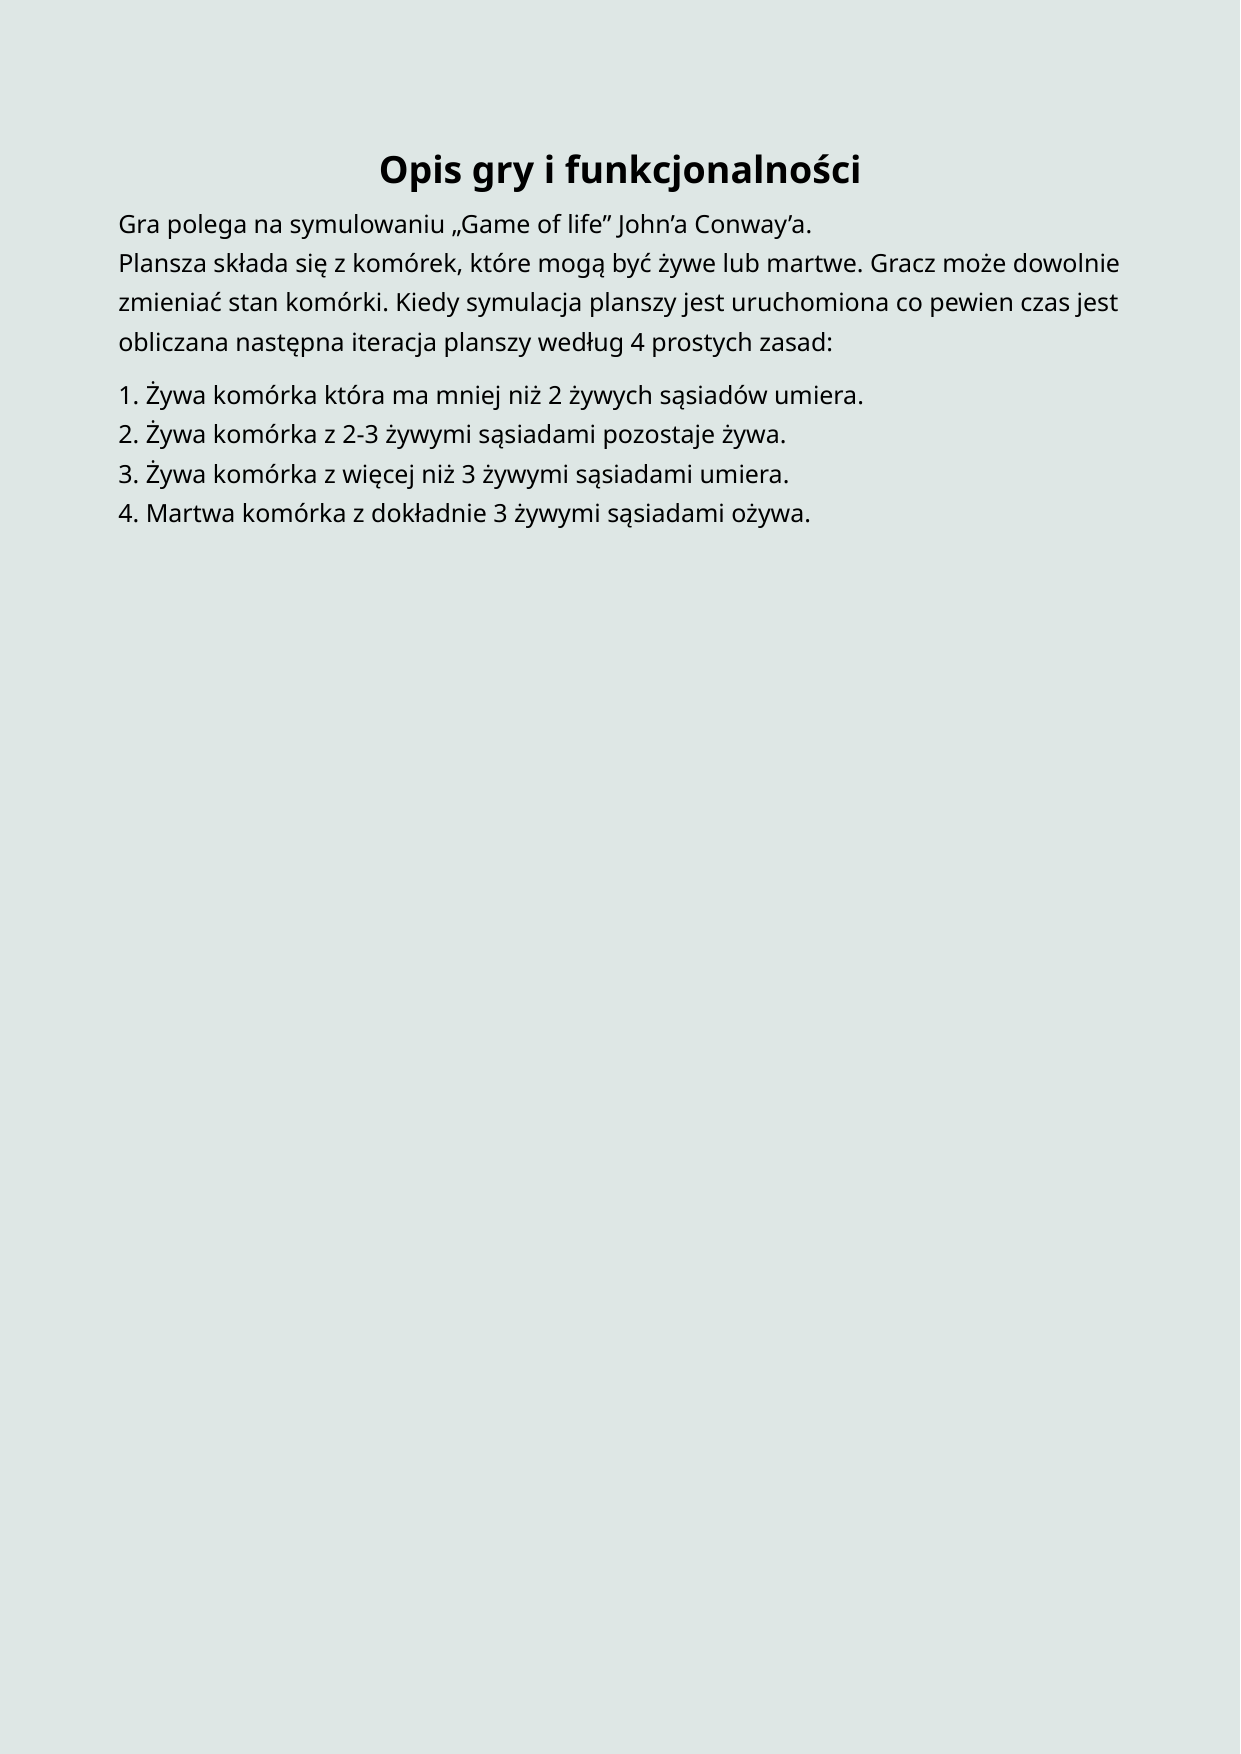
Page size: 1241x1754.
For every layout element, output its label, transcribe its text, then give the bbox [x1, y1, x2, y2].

text 1. Żywa komórka która ma mniej niż 2 żywych sąsiadów umiera. 2. Żywa komórka z 2-3 żywymi sąsiadami pozostaje żywa. 3. Żywa komórka z więcej niż 3 żywymi sąsiadami umiera. 4. Martwa komórka z dokładnie 3 żywymi sąsiadami ożywa. [118, 378, 1122, 529]
subtitle Opis gry i funkcjonalności [118, 143, 1122, 194]
text Gra polega na symulowaniu „Game of life” John’a Conway’a. Plansza składa się z komórek, które mogą być żywe lub martwe. Gracz może dowolnie zmieniać stan komórki. Kiedy symulacja planszy jest uruchomiona co pewien czas jest obliczana następna iteracja planszy według 4 prostych zasad: [118, 207, 1122, 358]
